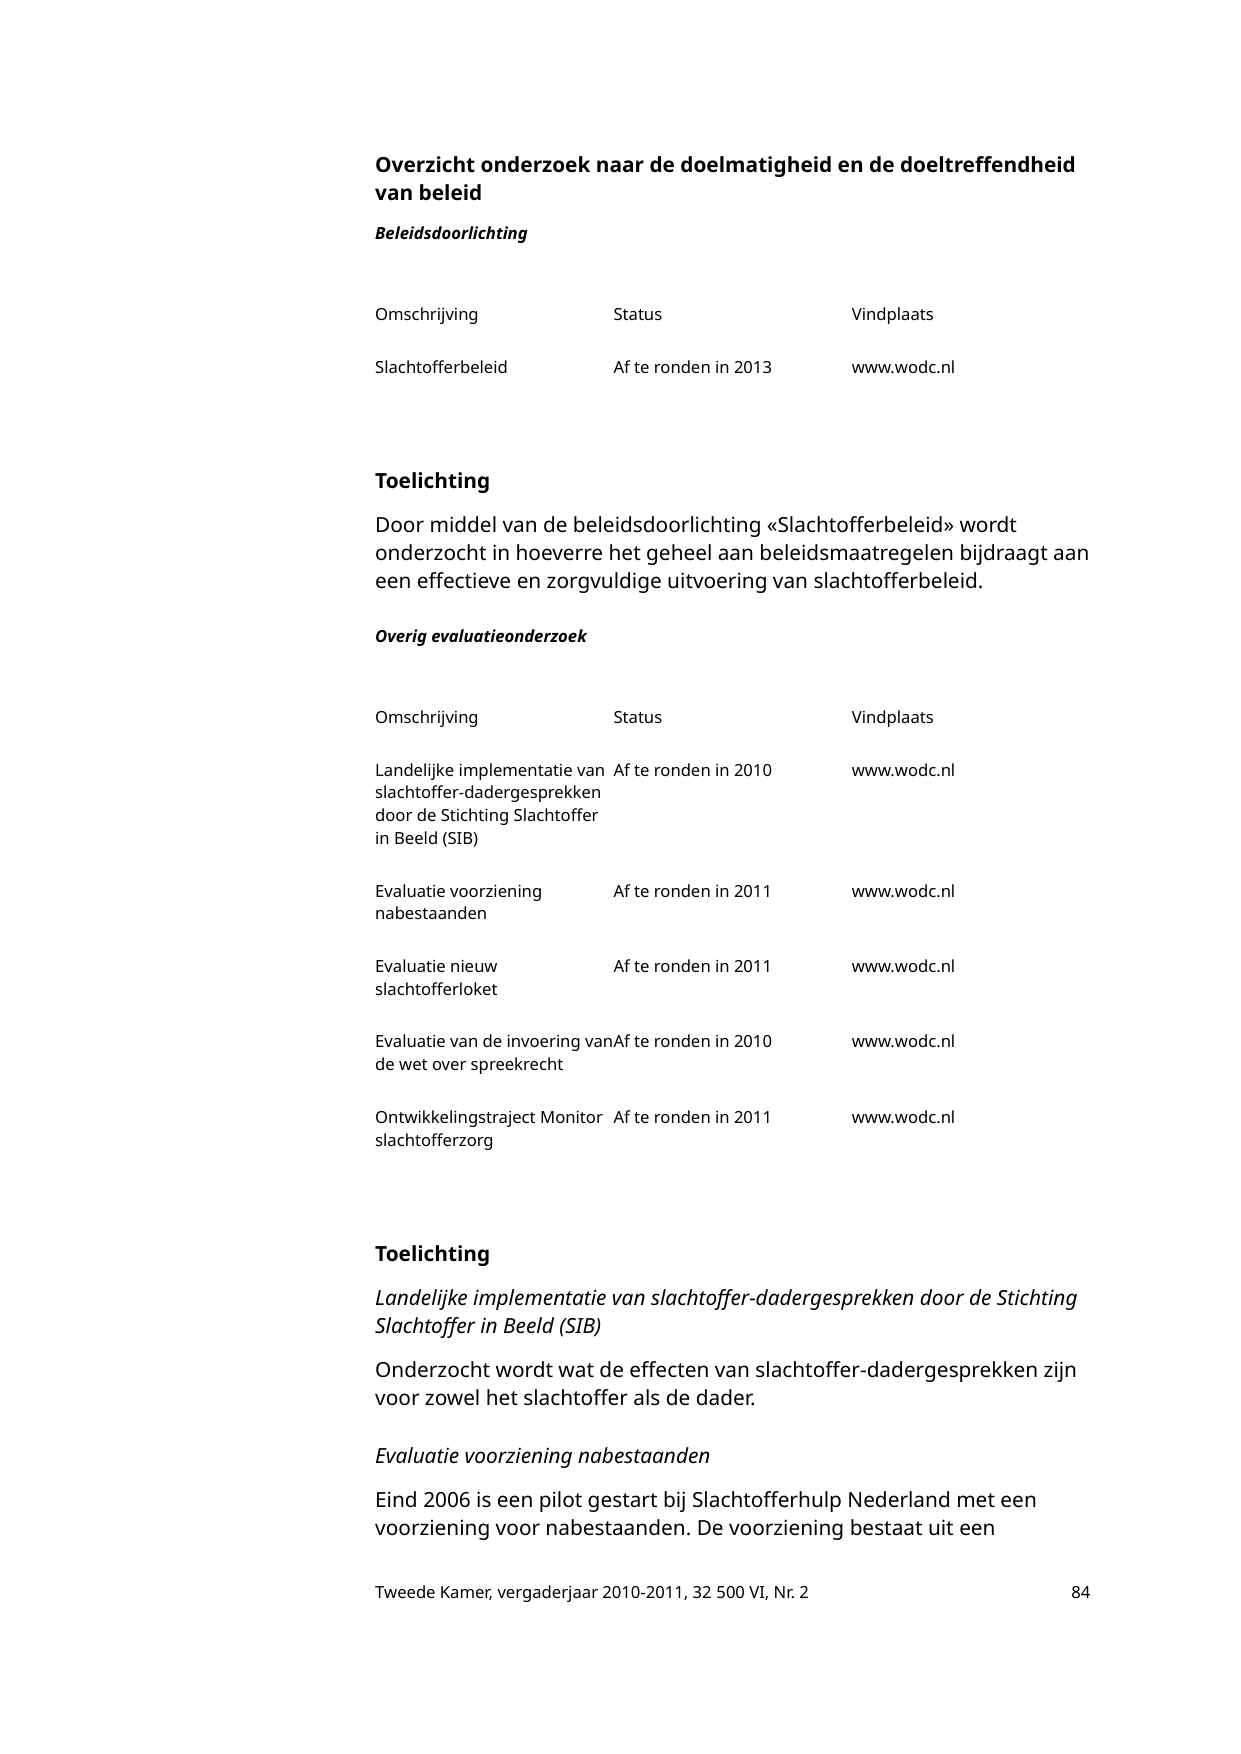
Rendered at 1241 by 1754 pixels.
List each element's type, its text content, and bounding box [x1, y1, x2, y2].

table_header Vindplaats [852, 706, 1090, 758]
table_cell Evaluatie voorziening nabestaanden [375, 879, 613, 955]
table_cell Af te ronden in 2011 [613, 955, 852, 1030]
table_cell www.wodc.nl [852, 1106, 1090, 1181]
table_cell Slachtofferbeleid [375, 355, 613, 408]
table_cell Evaluatie van de invoering van de wet over spreekrecht [375, 1030, 613, 1106]
table_cell Evaluatie nieuw slachtofferloket [375, 955, 613, 1030]
table_cell Ontwikkelingstraject Monitor slachtofferzorg [375, 1106, 613, 1181]
table_cell www.wodc.nl [852, 955, 1090, 1030]
table_cell Landelijke implementatie van slachtoffer-dadergesprekken door de Stichting Slachtoffer in Beeld (SIB) [375, 759, 613, 879]
text Toelichting [375, 1239, 1090, 1268]
table_header Status [613, 706, 852, 758]
table_cell www.wodc.nl [852, 879, 1090, 955]
table_cell Af te ronden in 2013 [613, 355, 852, 408]
text Landelijke implementatie van slachtoffer-dadergesprekken door de Stichting Slachtoffer in Beeld (SIB) [375, 1283, 1090, 1340]
table_header Omschrijving [375, 303, 613, 355]
table_header Status [613, 303, 852, 355]
table_header Vindplaats [852, 303, 1090, 355]
table_cell www.wodc.nl [852, 1030, 1090, 1106]
text Overzicht onderzoek naar de doelmatigheid en de doeltreffendheid van beleid [375, 150, 1090, 207]
text Overig evaluatieonderzoek [375, 625, 1090, 648]
text Door middel van de beleidsdoorlichting «Slachtofferbeleid» wordt onderzocht in hoeverre het geheel aan beleidsmaatregelen bijdraagt aan een effectieve en zorgvuldige uitvoering van slachtofferbeleid. [375, 510, 1090, 595]
table_cell Af te ronden in 2011 [613, 1106, 852, 1181]
table_cell Af te ronden in 2010 [613, 759, 852, 879]
text Beleidsdoorlichting [375, 222, 1090, 244]
table_cell www.wodc.nl [852, 355, 1090, 408]
text Evaluatie voorziening nabestaanden [375, 1442, 1090, 1470]
table_cell Af te ronden in 2011 [613, 879, 852, 955]
text Toelichting [375, 466, 1090, 495]
text Eind 2006 is een pilot gestart bij Slachtofferhulp Nederland met een voorziening voor nabestaanden. De voorziening bestaat uit een [375, 1485, 1090, 1542]
text Onderzocht wordt wat de effecten van slachtoffer-dadergesprekken zijn voor zowel het slachtoffer als de dader. [375, 1355, 1090, 1412]
table_cell www.wodc.nl [852, 759, 1090, 879]
table_cell Af te ronden in 2010 [613, 1030, 852, 1106]
table_header Omschrijving [375, 706, 613, 758]
